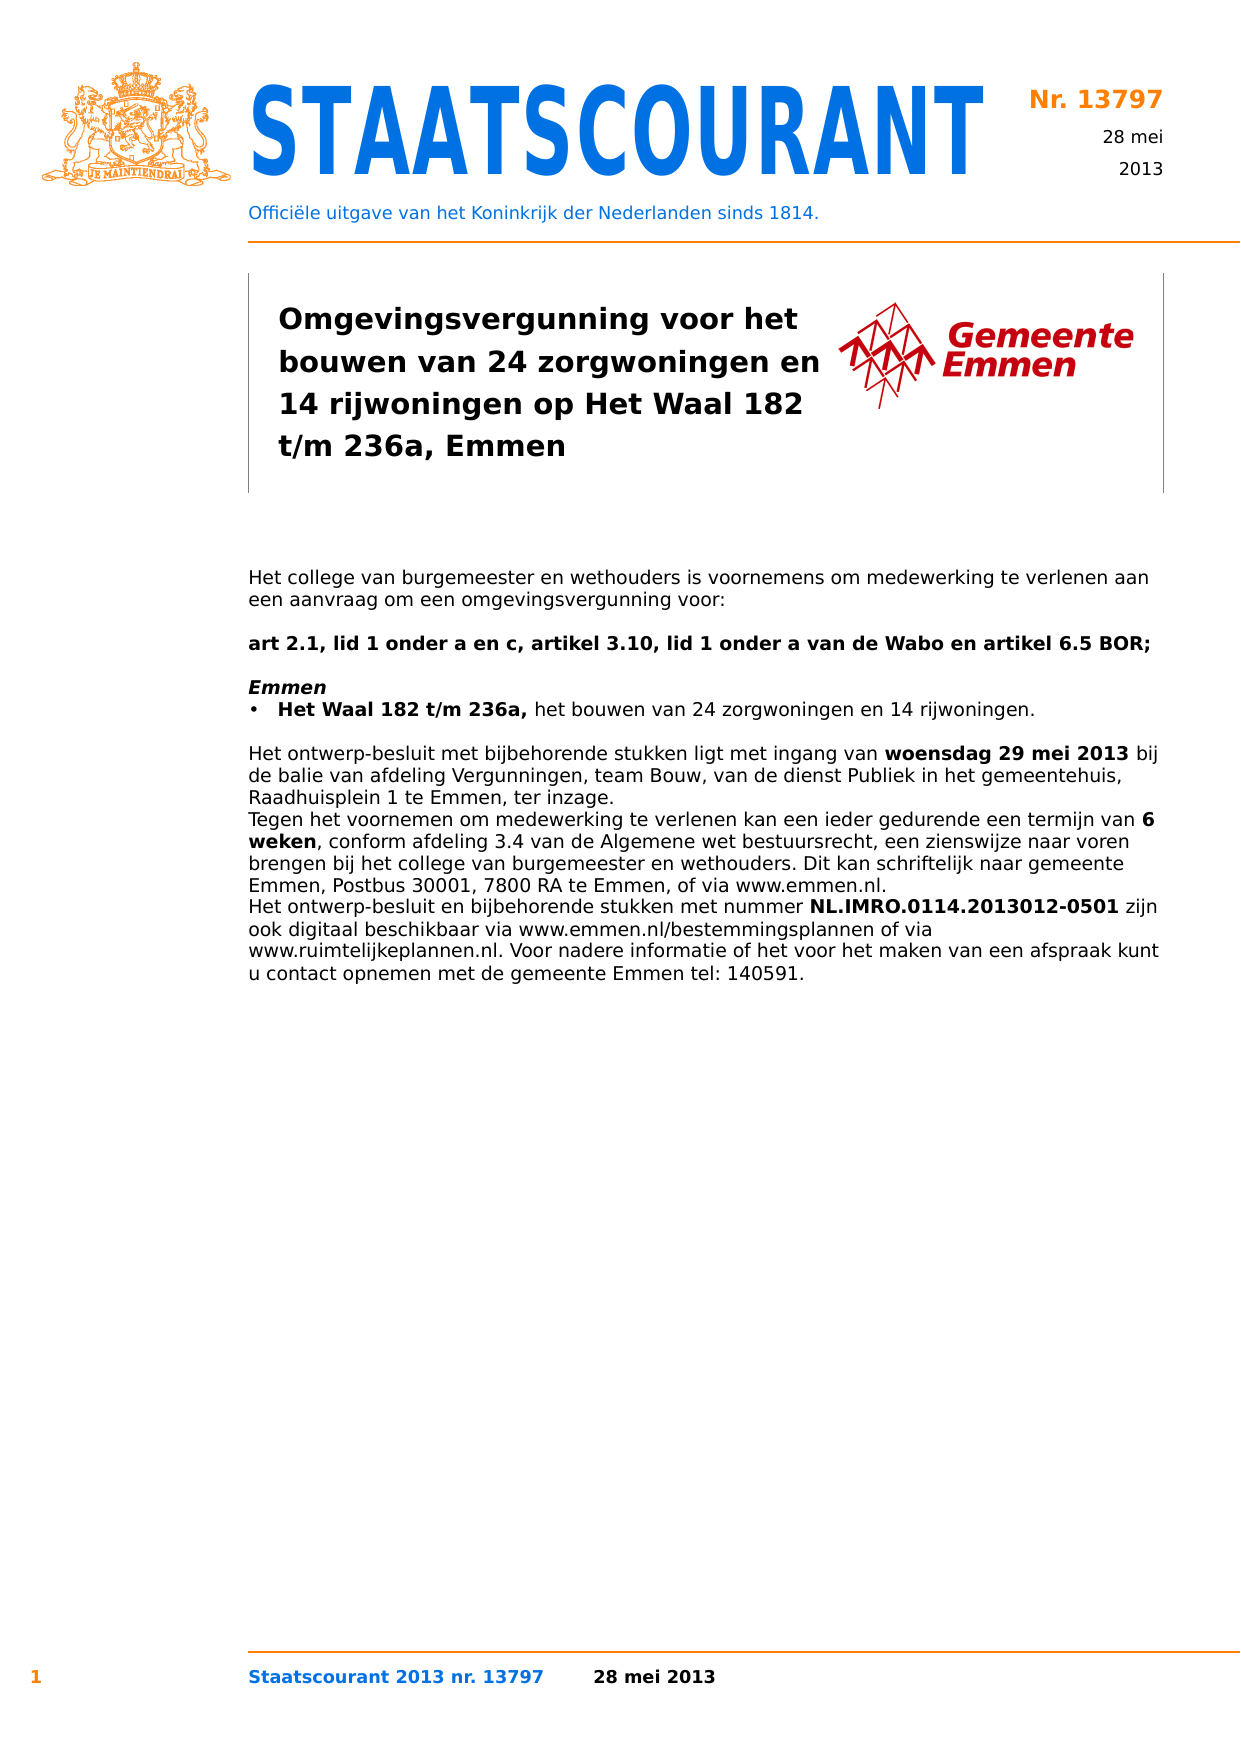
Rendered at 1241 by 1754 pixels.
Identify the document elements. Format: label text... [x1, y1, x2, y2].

table_cell 28 mei [998, 121, 1240, 153]
text Het ontwerp-besluit met bijbehorende stukken ligt met ingang van woensdag 29 mei 2013 bij de balie van afdeling Vergunningen, team Bouw, van de dienst Publiek in het gemeentehuis, Raadhuisplein 1 te Emmen, ter inzage. [248, 743, 1163, 808]
table_cell Officiële uitgave van het Koninkrijk der Nederlanden sinds 1814. [248, 203, 1240, 241]
text art 2.1, lid 1 onder a en c, artikel 3.10, lid 1 onder a van de Wabo en artikel 6.5 BOR; [248, 633, 1163, 655]
table_header Nr. 13797 [998, 62, 1240, 121]
text • Het Waal 182 t/m 236a, het bouwen van 24 zorgwoningen en 14 rijwoningen. [248, 699, 1163, 721]
picture [41, 62, 231, 186]
text Emmen [248, 677, 1163, 699]
text Het ontwerp-besluit en bijbehorende stukken met nummer NL.IMRO.0114.2013012-0501 zijn ook digitaal beschikbaar via www.emmen.nl/bestemmingsplannen of via www.ruimtelijkeplannen.nl. Voor nadere informatie of het voor het maken van een afspraak kunt u contact opnemen met de gemeente Emmen tel: 140591. [248, 896, 1163, 984]
subtitle Omgevingsvergunning voor het bouwen van 24 zorgwoningen en 14 rijwoningen op Het Waal 182 t/m 236a, Emmen [249, 273, 1163, 493]
text Het college van burgemeester en wethouders is voornemens om medewerking te verlenen aan een aanvraag om een omgevingsvergunning voor: [248, 567, 1163, 611]
table_header STAATSCOURANT [248, 62, 998, 203]
picture [838, 302, 1134, 409]
table_cell 2013 [998, 153, 1240, 203]
table_header [25, 62, 248, 241]
text Tegen het voornemen om medewerking te verlenen kan een ieder gedurende een termijn van 6 weken, conform afdeling 3.4 van de Algemene wet bestuursrecht, een zienswijze naar voren brengen bij het college van burgemeester en wethouders. Dit kan schriftelijk naar gemeente Emmen, Postbus 30001, 7800 RA te Emmen, of via www.emmen.nl. [248, 808, 1163, 896]
